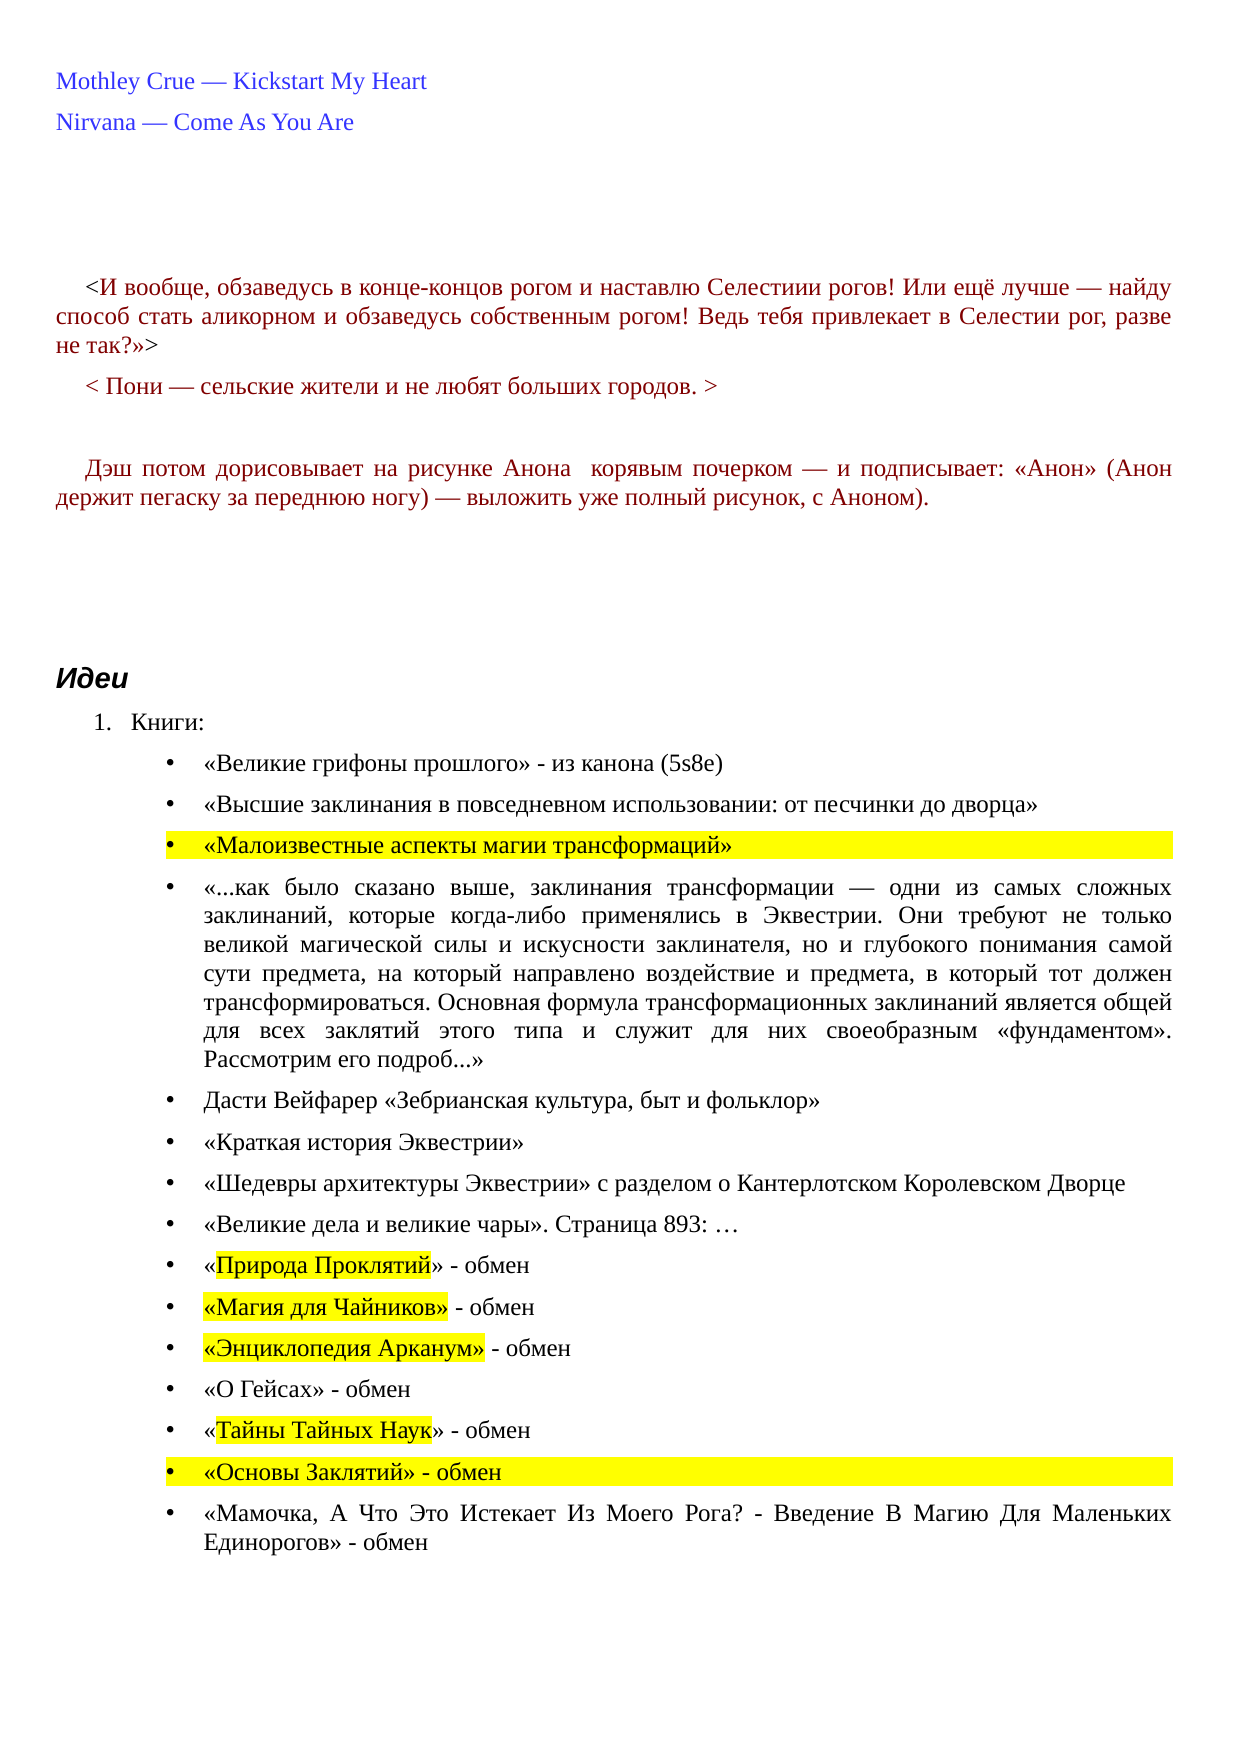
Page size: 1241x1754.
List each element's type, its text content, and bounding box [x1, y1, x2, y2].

list «Энциклопедия Арканум» - обмен [166, 1333, 1173, 1362]
text Nirvana — Come As You Are [56, 107, 1173, 136]
list «Шедевры архитектуры Эквестрии» с разделом о Кантерлотском Королевском Дворце [166, 1168, 1173, 1197]
list «Высшие заклинания в повседневном использовании: от песчинки до дворца» [166, 789, 1173, 818]
list «Основы Заклятий» - обмен [166, 1457, 1173, 1486]
subtitle Идеи [56, 661, 1173, 694]
list Дасти Вейфарер «Зебрианская культура, быт и фольклор» [166, 1086, 1173, 1114]
list «...как было сказано выше, заклинания трансформации — одни из самых сложных заклинаний, которые когда-либо применялись в Эквестрии. Они требуют не только великой магической силы и искусности заклинателя, но и глубокого понимания самой сути предмета, на который направлено воздействие и предмета, в который тот должен трансформироваться. Основная формула трансформационных заклинаний является общей для всех заклятий этого типа и служит для них своеобразным «фундаментом». Рассмотрим его подроб...» [166, 872, 1173, 1073]
list «Великие дела и великие чары». Страница 893: … [166, 1209, 1173, 1238]
list «Тайны Тайных Наук» - обмен [166, 1416, 1173, 1444]
text <И вообще, обзаведусь в конце-концов рогом и наставлю Селестиии рогов! Или ещё лучше — найду способ стать аликорном и обзаведусь собственным рогом! Ведь тебя привлекает в Селестии рог, разве не так?»> [56, 272, 1173, 358]
list «Магия для Чайников» - обмен [166, 1292, 1173, 1321]
list «О Гейсах» - обмен [166, 1374, 1173, 1403]
list «Мамочка, А Что Это Истекает Из Моего Рога? - Введение В Магию Для Маленьких Единорогов» - обмен [166, 1498, 1173, 1556]
text Дэш потом дорисовывает на рисунке Анона корявым почерком — и подписывает: «Анон» (Анон держит пегаску за переднюю ногу) — выложить уже полный рисунок, с Аноном). [56, 453, 1173, 511]
list «Малоизвестные аспекты магии трансформаций» [166, 831, 1173, 859]
text < Пони — сельские жители и не любят больших городов. > [56, 371, 1173, 400]
list «Великие грифоны прошлого» - из канона (5s8e) [166, 748, 1173, 777]
list Книги: [93, 707, 1173, 736]
list «Природа Проклятий» - обмен [166, 1251, 1173, 1279]
list «Краткая история Эквестрии» [166, 1127, 1173, 1156]
text Mothley Crue — Kickstart My Heart [56, 66, 1173, 95]
